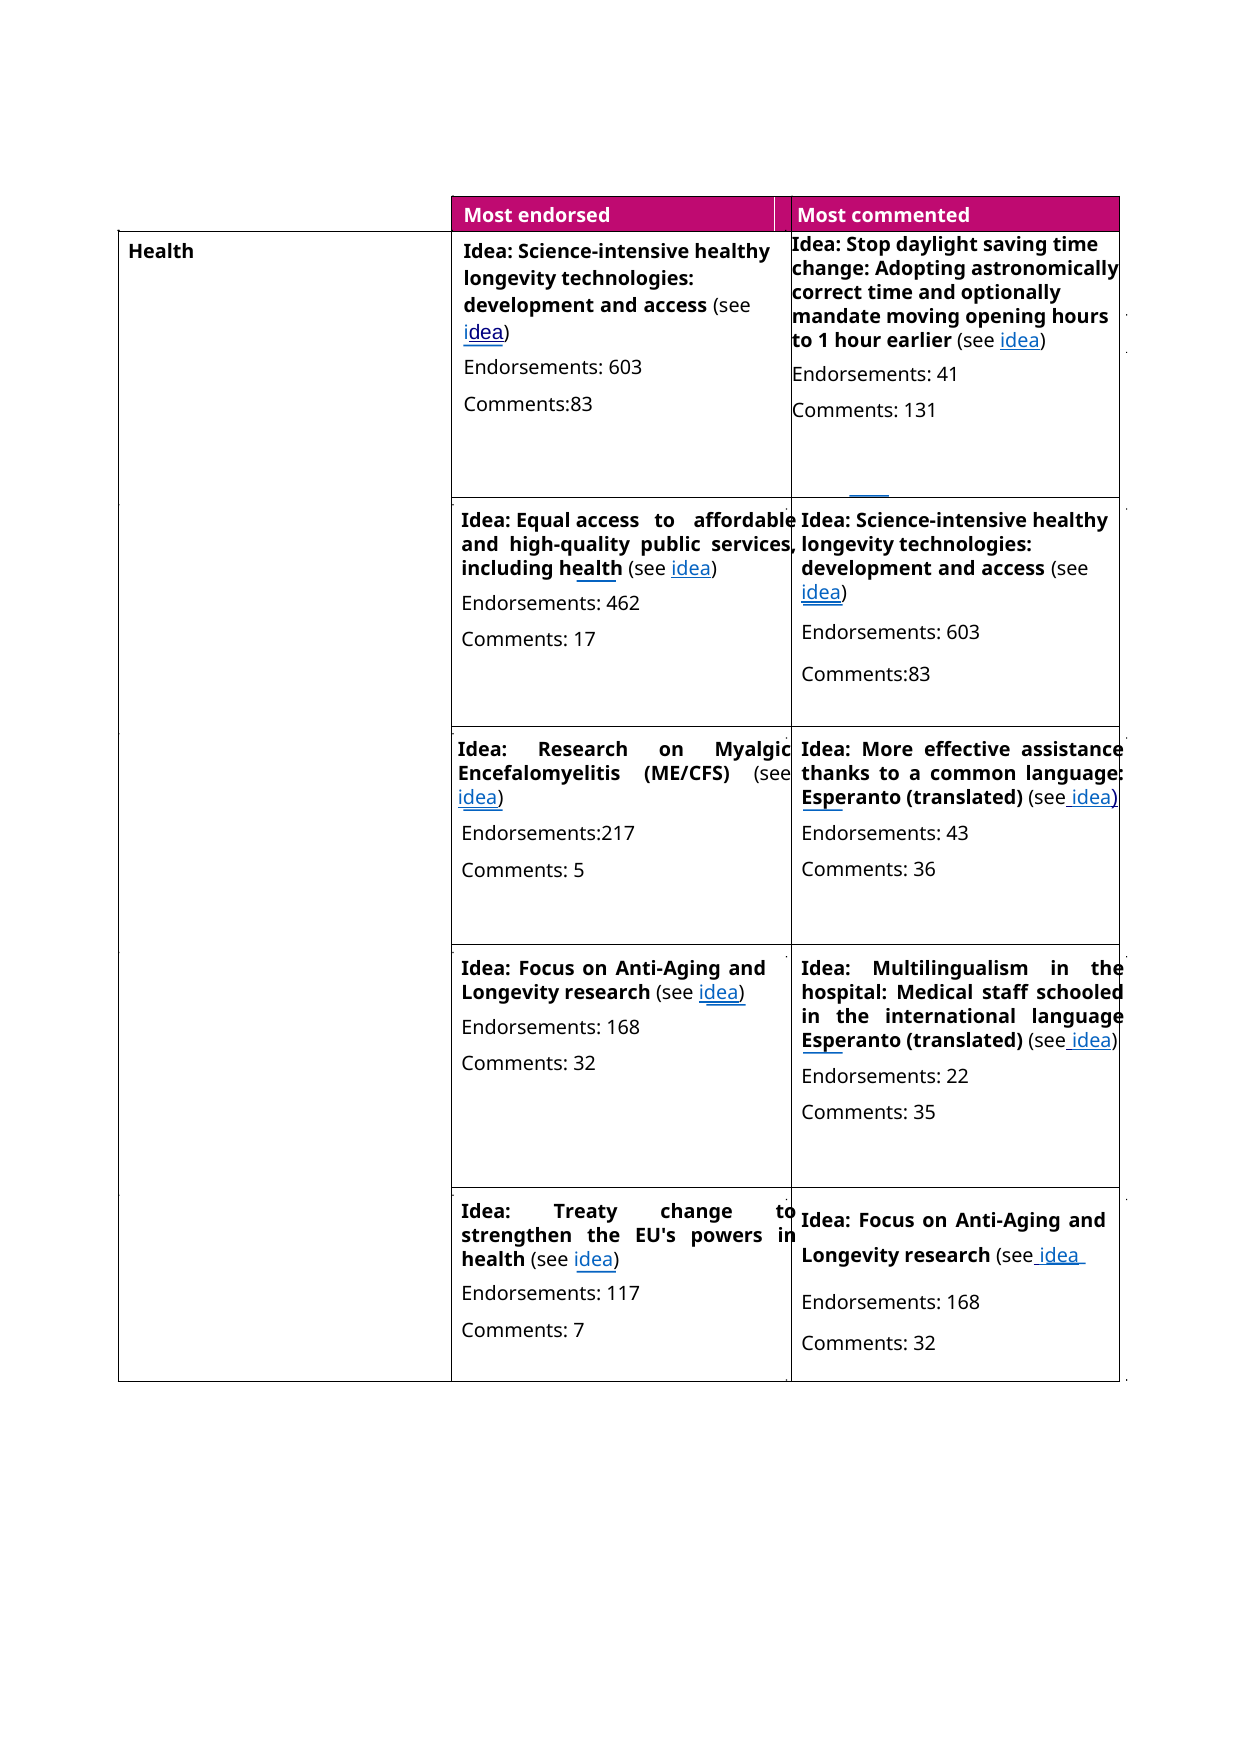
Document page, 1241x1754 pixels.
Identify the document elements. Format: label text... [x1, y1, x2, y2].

table_cell Idea: Treaty change to strengthen the EU's powers in health (see idea) Endorsements: 117 Comments: 7 [452, 1188, 791, 1381]
table_cell Idea: Focus on Anti-Aging and Longevity research (see idea Endorsements: 168 Comments: 32 [792, 1188, 1119, 1381]
table_header [118, 196, 451, 231]
table_header [792, 197, 797, 231]
table_header [1108, 197, 1119, 231]
table_header [775, 197, 791, 231]
table_header Most commented [797, 197, 1108, 231]
table_cell Idea: Equal access to affordable and high-quality public services, including health (see idea) Endorsements: 462 Comments: 17 [452, 498, 791, 726]
table_cell Health [119, 232, 451, 1381]
table_cell Idea: Stop daylight saving time change: Adopting astronomically correct time and optionally mandate moving opening hours to 1 hour earlier (see idea) Endorsements: 41 Comments: 131 [792, 232, 1119, 497]
table_cell Idea: Research on Myalgic Encefalomyelitis (ME/CFS) (see idea) Endorsements:217 Comments: 5 [452, 727, 791, 944]
table_cell Idea: Science-intensive healthy longevity technologies: development and access (see idea) Endorsements: 603 Comments:83 [792, 498, 1119, 726]
table_cell Idea: Focus on Anti-Aging and Longevity research (see idea) Endorsements: 168 Comments: 32 [452, 945, 791, 1187]
table_header [452, 197, 463, 231]
table_cell Idea: Science-intensive healthy longevity technologies: development and access (see idea) Endorsements: 603 Comments:83 [452, 232, 791, 497]
table_header Most endorsed [463, 197, 774, 231]
table_cell Idea: Multilingualism in the hospital: Medical staff schooled in the international language Esperanto (translated) (see idea) Endorsements: 22 Comments: 35 [792, 945, 1119, 1187]
table_cell Idea: More effective assistance thanks to a common language: Esperanto (translated) (see idea) Endorsements: 43 Comments: 36 [792, 727, 1119, 944]
